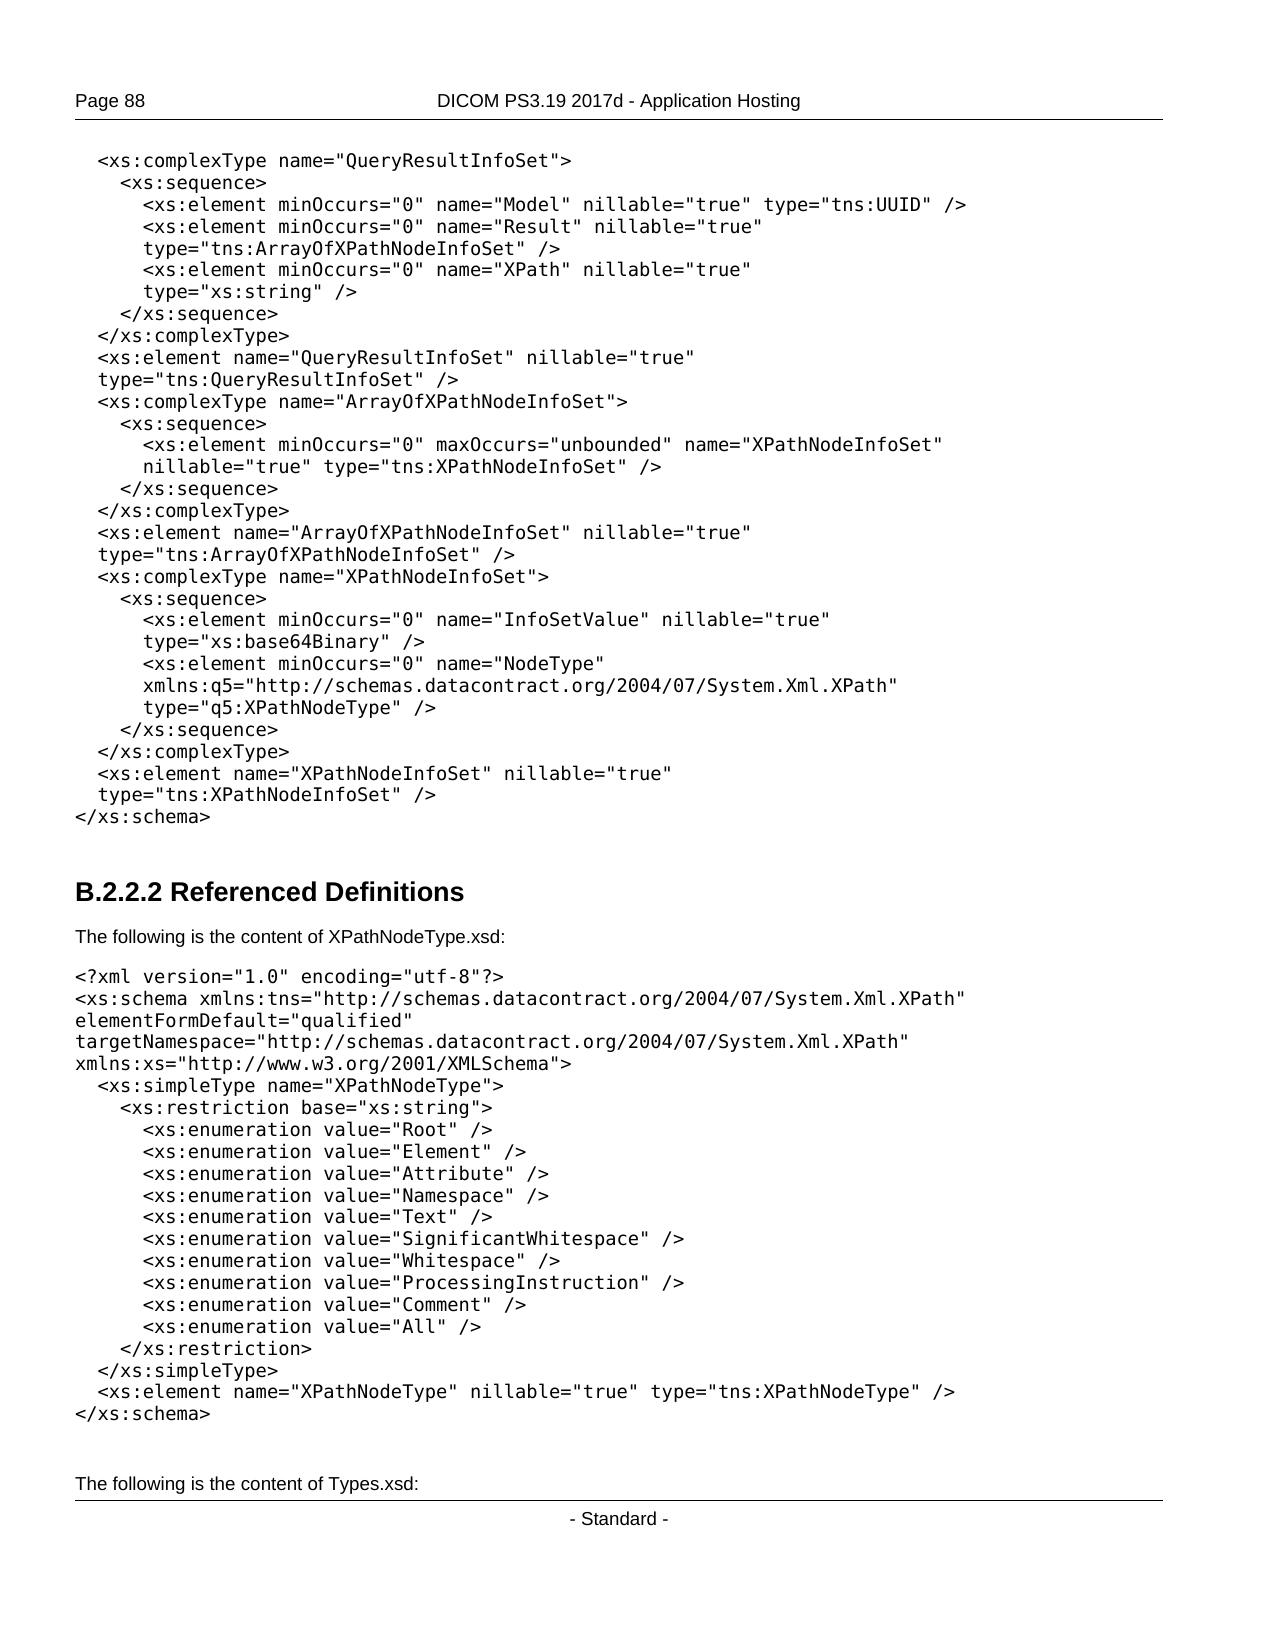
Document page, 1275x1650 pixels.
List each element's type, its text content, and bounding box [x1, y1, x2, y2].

text B.2.2.2 Referenced Definitions [75, 876, 1162, 907]
text The following is the content of Types.xsd: [75, 1473, 1162, 1494]
text <xs:complexType name="QueryResultInfoSet"> <xs:sequence> <xs:element minOccurs="0" name="Model" nillable="true" type="tns:UUID" /> <xs:element minOccurs="0" name="Result" nillable="true" type="tns:ArrayOfXPathNodeInfoSet" /> <xs:element minOccurs="0" name="XPath" nillable="true" type="xs:string" /> </xs:sequence> </xs:complexType> <xs:element name="QueryResultInfoSet" nillable="true" type="tns:QueryResultInfoSet" /> <xs:complexType name="ArrayOfXPathNodeInfoSet"> <xs:sequence> <xs:element minOccurs="0" maxOccurs="unbounded" name="XPathNodeInfoSet" nillable="true" type="tns:XPathNodeInfoSet" /> </xs:sequence> </xs:complexType> <xs:element name="ArrayOfXPathNodeInfoSet" nillable="true" type="tns:ArrayOfXPathNodeInfoSet" /> <xs:complexType name="XPathNodeInfoSet"> <xs:sequence> <xs:element minOccurs="0" name="InfoSetValue" nillable="true" type="xs:base64Binary" /> <xs:element minOccurs="0" name="NodeType" xmlns:q5="http://schemas.datacontract.org/2004/07/System.Xml.XPath" type="q5:XPathNodeType" /> </xs:sequence> </xs:complexType> <xs:element name="XPathNodeInfoSet" nillable="true" type="tns:XPathNodeInfoSet" /> </xs:schema> [75, 150, 1162, 857]
text The following is the content of XPathNodeType.xsd: [75, 926, 1162, 947]
text <?xml version="1.0" encoding="utf-8"?> <xs:schema xmlns:tns="http://schemas.datacontract.org/2004/07/System.Xml.XPath" elementFormDefault="qualified" targetNamespace="http://schemas.datacontract.org/2004/07/System.Xml.XPath" xmlns:xs="http://www.w3.org/2001/XMLSchema"> <xs:simpleType name="XPathNodeType"> <xs:restriction base="xs:string"> <xs:enumeration value="Root" /> <xs:enumeration value="Element" /> <xs:enumeration value="Attribute" /> <xs:enumeration value="Namespace" /> <xs:enumeration value="Text" /> <xs:enumeration value="SignificantWhitespace" /> <xs:enumeration value="Whitespace" /> <xs:enumeration value="ProcessingInstruction" /> <xs:enumeration value="Comment" /> <xs:enumeration value="All" /> </xs:restriction> </xs:simpleType> <xs:element name="XPathNodeType" nillable="true" type="tns:XPathNodeType" /> </xs:schema> [75, 966, 1162, 1454]
